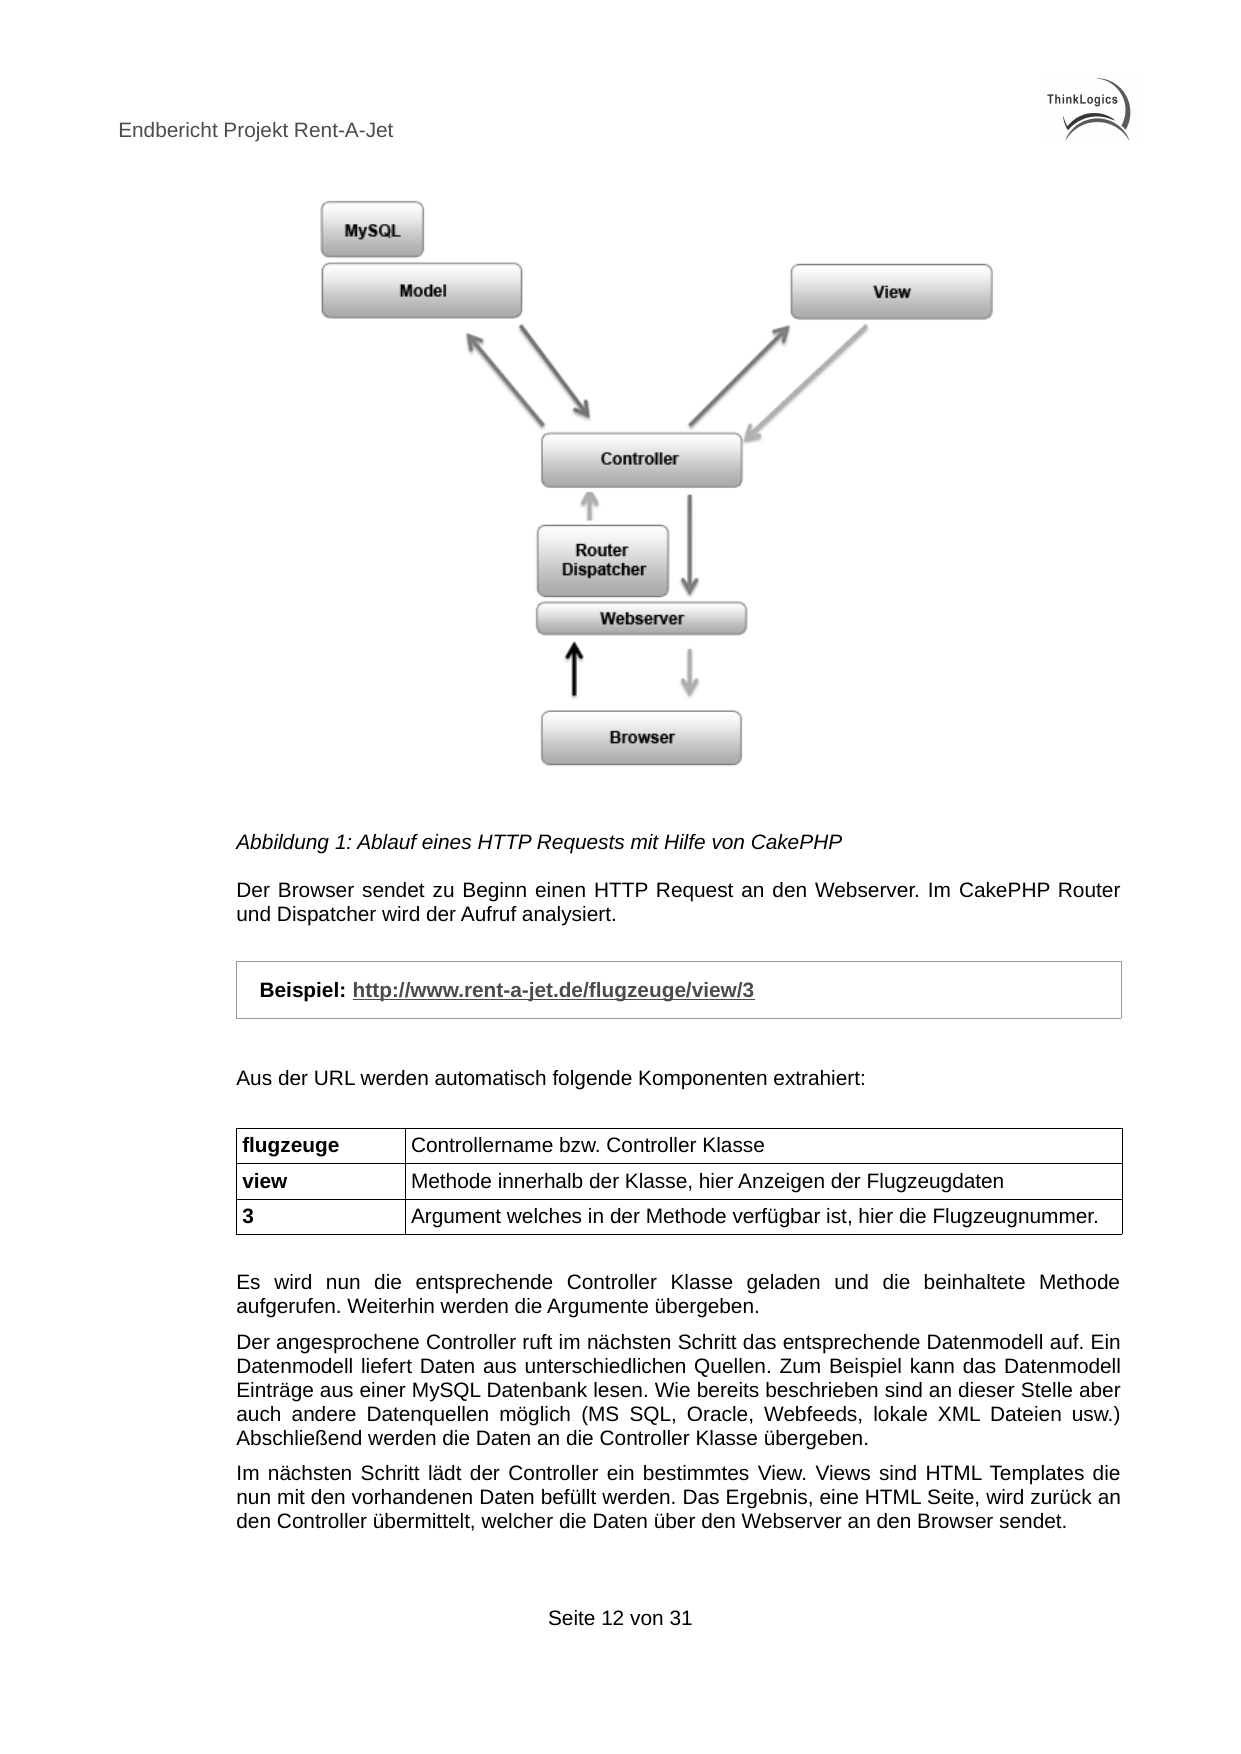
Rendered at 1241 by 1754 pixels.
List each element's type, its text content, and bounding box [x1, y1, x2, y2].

text Aus der URL werden automatisch folgende Komponenten extrahiert: [236, 1065, 1122, 1089]
table_cell Argument welches in der Methode verfügbar ist, hier die Flugzeugnummer. [406, 1200, 1122, 1234]
text Der angesprochene Controller ruft im nächsten Schritt das entsprechende Datenmodell auf. Ein Datenmodell liefert Daten aus unterschiedlichen Quellen. Zum Beispiel kann das Datenmodell Einträge aus einer MySQL Datenbank lesen. Wie bereits beschrieben sind an dieser Stelle aber auch andere Datenquellen möglich (MS SQL, Oracle, Webfeeds, lokale XML Dateien usw.) Abschließend werden die Daten an die Controller Klasse übergeben. [236, 1329, 1122, 1449]
table_cell view [237, 1164, 405, 1198]
table_header Beispiel: http://www.rent-a-jet.de/flugzeuge/view/3 [237, 962, 1121, 1018]
table_cell 3 [237, 1200, 405, 1234]
table_header flugzeuge [237, 1129, 405, 1163]
text Abbildung 1: Ablauf eines HTTP Requests mit Hilfe von CakePHP [236, 829, 1122, 853]
text Der Browser sendet zu Beginn einen HTTP Request an den Webserver. Im CakePHP Router und Dispatcher wird der Aufruf analysiert. [236, 878, 1122, 926]
picture [296, 178, 1019, 794]
table_header Controllername bzw. Controller Klasse [406, 1129, 1122, 1163]
text Es wird nun die entsprechende Controller Klasse geladen und die beinhaltete Methode aufgerufen. Weiterhin werden die Argumente übergeben. [236, 1270, 1122, 1318]
text Im nächsten Schritt lädt der Controller ein bestimmtes View. Views sind HTML Templates die nun mit den vorhandenen Daten befüllt werden. Das Ergebnis, eine HTML Seite, wird zurück an den Controller übermittelt, welcher die Daten über den Webserver an den Browser sendet. [236, 1461, 1122, 1533]
table_cell Methode innerhalb der Klasse, hier Anzeigen der Flugzeugdaten [406, 1164, 1122, 1198]
